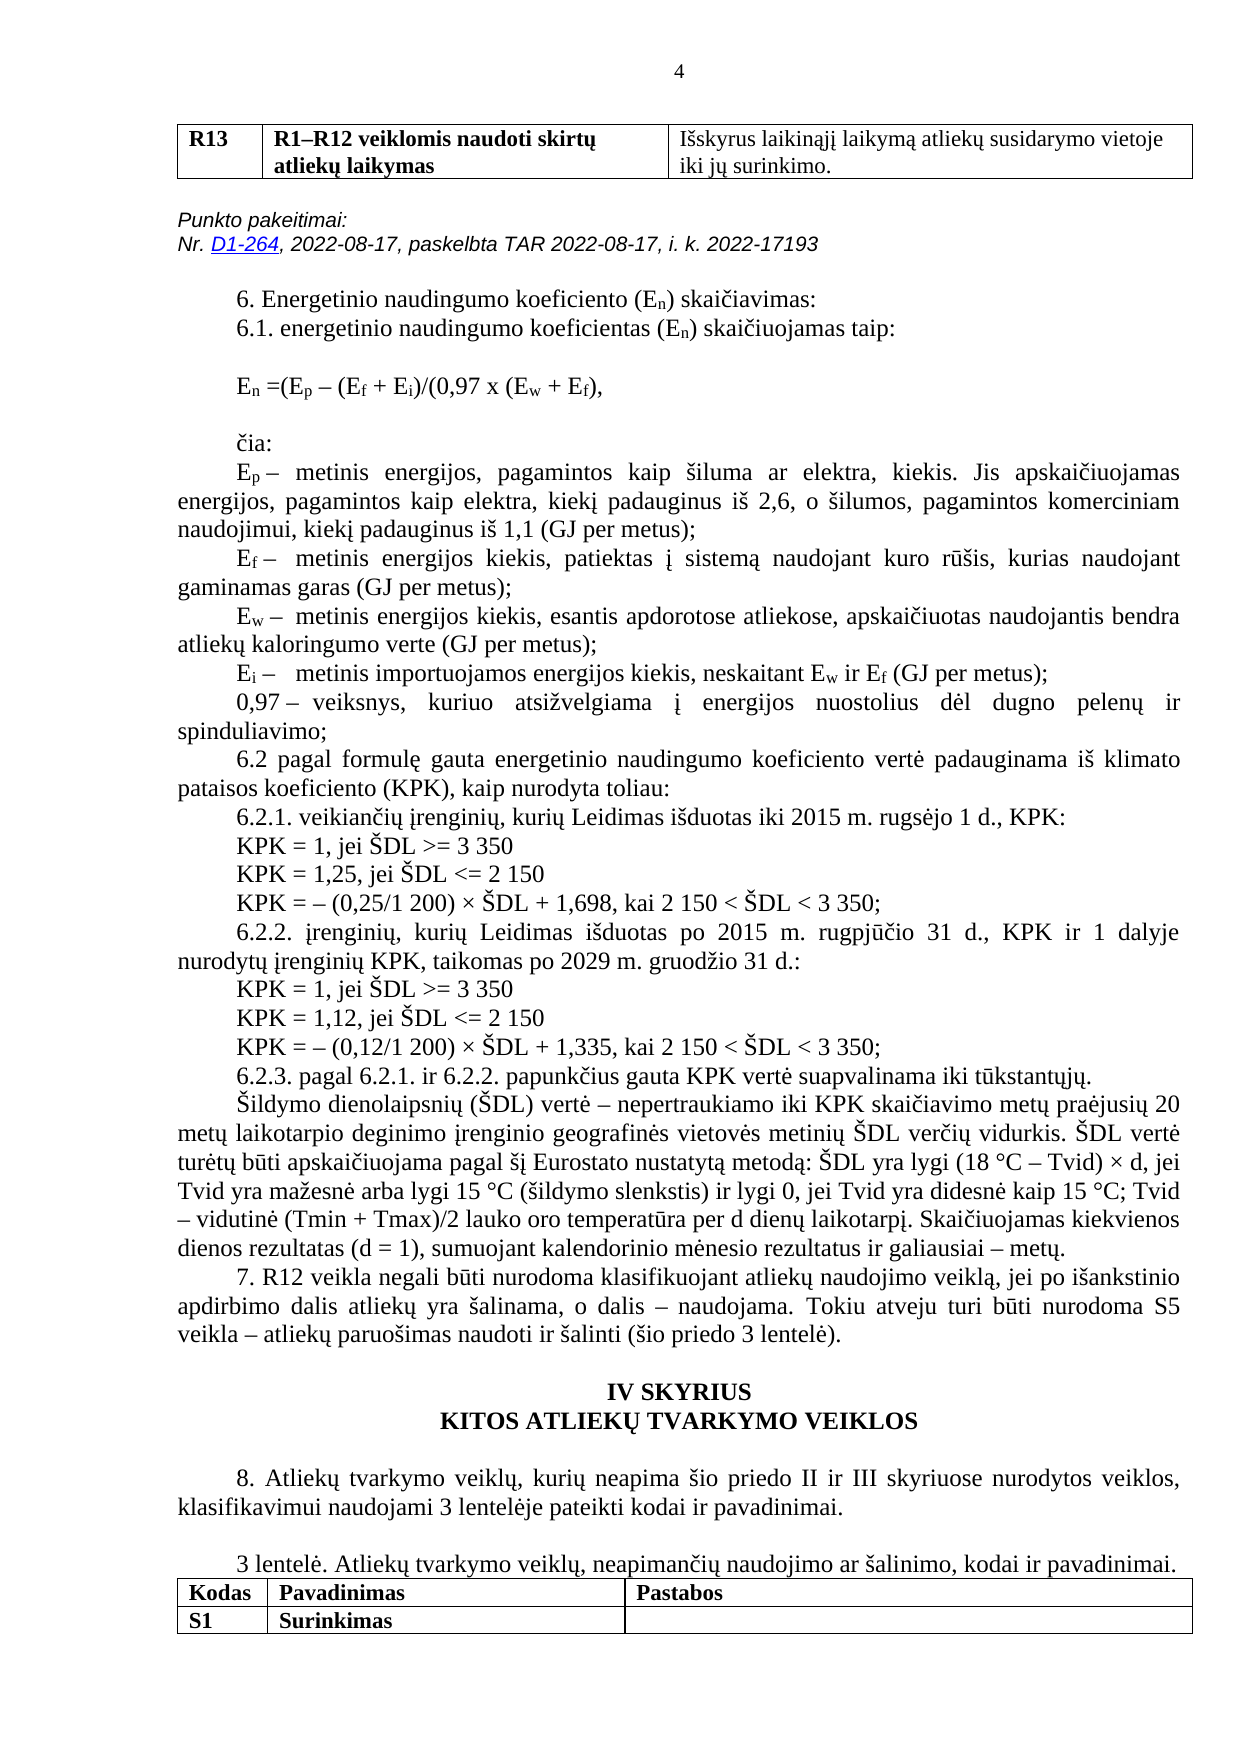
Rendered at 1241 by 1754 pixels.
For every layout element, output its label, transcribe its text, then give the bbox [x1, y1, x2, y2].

table_header Kodas [178, 1579, 267, 1606]
text 6. Energetinio naudingumo koeficiento (En) skaičiavimas: [177, 284, 1181, 313]
text KPK = 1,12, jei ŠDL <= 2 150 [177, 1003, 1181, 1032]
text 6.2.1. veikiančių įrenginių, kurių Leidimas išduotas iki 2015 m. rugsėjo 1 d., KPK: [177, 802, 1181, 831]
text Ep – metinis energijos, pagamintos kaip šiluma ar elektra, kiekis. Jis apskaičiuojamas energijos, pagamintos kaip elektra, kiekį padauginus iš 2,6, o šilumos, pagamintos komerciniam naudojimui, kiekį padauginus iš 1,1 (GJ per metus); [177, 457, 1181, 543]
text KPK = – (0,25/1 200) × ŠDL + 1,698, kai 2 150 < ŠDL < 3 350; [177, 888, 1181, 917]
table_cell Surinkimas [268, 1607, 624, 1633]
table_header Pastabos [626, 1579, 1192, 1606]
text 6.2 pagal formulę gauta energetinio naudingumo koeficiento vertė padauginama iš klimato pataisos koeficiento (KPK), kaip nurodyta toliau: [177, 744, 1181, 802]
text Punkto pakeitimai: [177, 208, 1181, 232]
table_header Pavadinimas [268, 1579, 624, 1606]
text Ew – metinis energijos kiekis, esantis apdorotose atliekose, apskaičiuotas naudojantis bendra atliekų kaloringumo verte (GJ per metus); [177, 601, 1181, 658]
text 3 lentelė. Atliekų tvarkymo veiklų, neapimančių naudojimo ar šalinimo, kodai ir pavadinimai. [177, 1549, 1181, 1578]
text Ef – metinis energijos kiekis, patiektas į sistemą naudojant kuro rūšis, kurias naudojant gaminamas garas (GJ per metus); [177, 543, 1181, 601]
table_cell R13 [178, 125, 262, 178]
text 7. R12 veikla negali būti nurodoma klasifikuojant atliekų naudojimo veiklą, jei po išankstinio apdirbimo dalis atliekų yra šalinama, o dalis – naudojama. Tokiu atveju turi būti nurodoma S5 veikla – atliekų paruošimas naudoti ir šalinti (šio priedo 3 lentelė). [177, 1262, 1181, 1348]
text KPK = 1, jei ŠDL >= 3 350 [177, 974, 1181, 1003]
text 8. Atliekų tvarkymo veiklų, kurių neapima šio priedo II ir III skyriuose nurodytos veiklos, klasifikavimui naudojami 3 lentelėje pateikti kodai ir pavadinimai. [177, 1463, 1181, 1521]
table_cell R1–R12 veiklomis naudoti skirtų atliekų laikymas [263, 125, 668, 178]
text 6.2.2. įrenginių, kurių Leidimas išduotas po 2015 m. rugpjūčio 31 d., KPK ir 1 dalyje nurodytų įrenginių KPK, taikomas po 2029 m. gruodžio 31 d.: [177, 917, 1181, 974]
table_cell [626, 1607, 1192, 1633]
text Ei – metinis importuojamos energijos kiekis, neskaitant Ew ir Ef (GJ per metus); [177, 658, 1181, 687]
text čia: [177, 428, 1181, 457]
text 0,97 – veiksnys, kuriuo atsižvelgiama į energijos nuostolius dėl dugno pelenų ir spinduliavimo; [177, 687, 1181, 744]
table_cell Išskyrus laikinąjį laikymą atliekų susidarymo vietoje iki jų surinkimo. [669, 125, 1192, 178]
table_cell S1 [178, 1607, 267, 1633]
text IV SKYRIUS [177, 1377, 1181, 1406]
text En =(Ep – (Ef + Ei)/(0,97 x (Ew + Ef), [177, 371, 1181, 399]
text 6.2.3. pagal 6.2.1. ir 6.2.2. papunkčius gauta KPK vertė suapvalinama iki tūkstantųjų. [177, 1061, 1181, 1089]
text KITOS ATLIEKŲ TVARKYMO VEIKLOS [177, 1406, 1181, 1434]
text KPK = 1, jei ŠDL >= 3 350 [177, 831, 1181, 859]
text 6.1. energetinio naudingumo koeficientas (En) skaičiuojamas taip: [177, 313, 1181, 342]
text KPK = 1,25, jei ŠDL <= 2 150 [177, 859, 1181, 888]
text Šildymo dienolaipsnių (ŠDL) vertė – nepertraukiamo iki KPK skaičiavimo metų praėjusių 20 metų laikotarpio deginimo įrenginio geografinės vietovės metinių ŠDL verčių vidurkis. ŠDL vertė turėtų būti apskaičiuojama pagal šį Eurostato nustatytą metodą: ŠDL yra lygi (18 °C – Tvid) × d, jei Tvid yra mažesnė arba lygi 15 °C (šildymo slenkstis) ir lygi 0, jei Tvid yra didesnė kaip 15 °C; Tvid – vidutinė (Tmin + Tmax)/2 lauko oro temperatūra per d dienų laikotarpį. Skaičiuojamas kiekvienos dienos rezultatas (d = 1), sumuojant kalendorinio mėnesio rezultatus ir galiausiai – metų. [177, 1089, 1181, 1262]
text Nr. D1-264, 2022-08-17, paskelbta TAR 2022-08-17, i. k. 2022-17193 [177, 232, 1181, 256]
text KPK = – (0,12/1 200) × ŠDL + 1,335, kai 2 150 < ŠDL < 3 350; [177, 1032, 1181, 1061]
